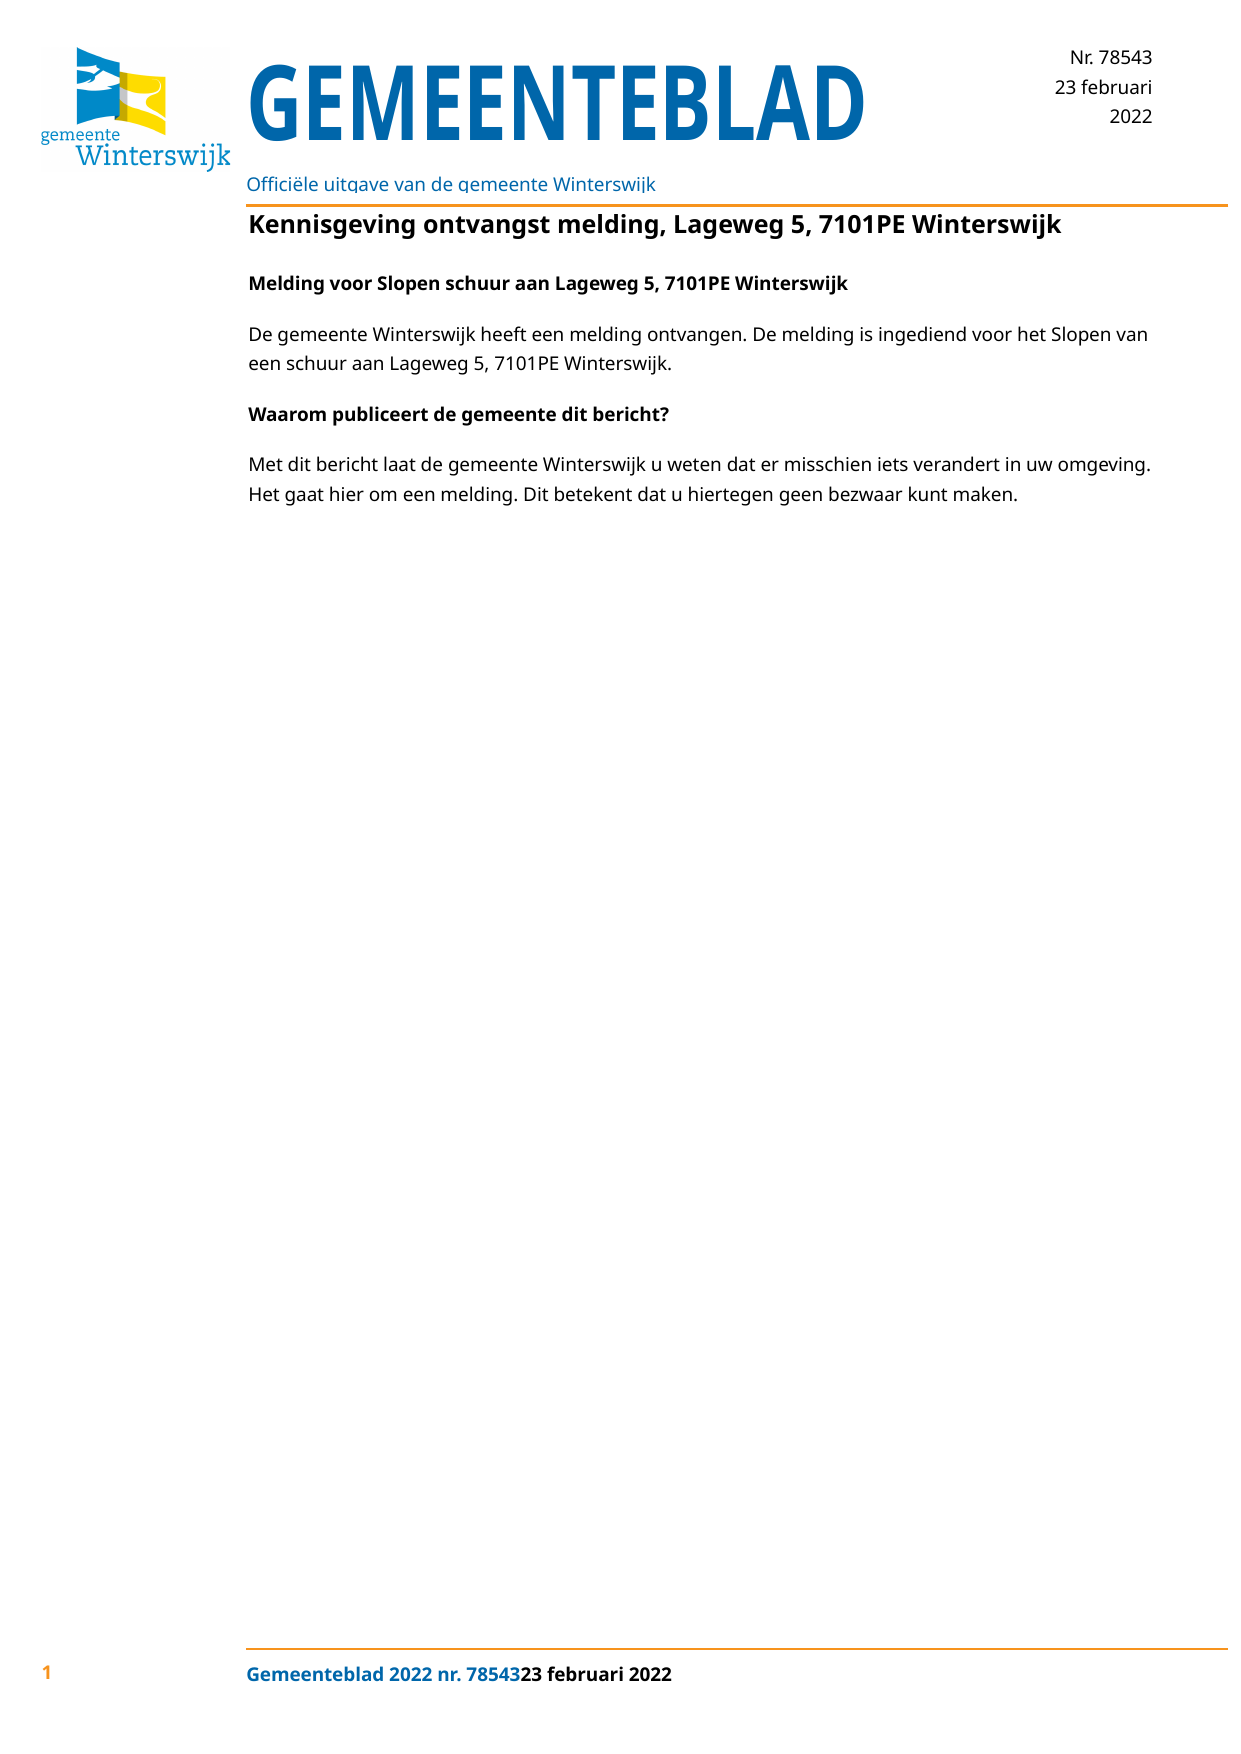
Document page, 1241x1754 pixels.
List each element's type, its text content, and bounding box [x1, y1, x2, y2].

picture [41, 47, 231, 172]
text Met dit bericht laat de gemeente Winterswijk u weten dat er misschien iets verandert in uw omgeving. Het gaat hier om een melding. Dit betekent dat u hiertegen geen bezwaar kunt maken. [248, 451, 1152, 506]
text Melding voor Slopen schuur aan Lageweg 5, 7101PE Winterswijk [248, 270, 1152, 296]
text De gemeente Winterswijk heeft een melding ontvangen. De melding is ingediend voor het Slopen van een schuur aan Lageweg 5, 7101PE Winterswijk. [248, 321, 1152, 376]
text Waarom publiceert de gemeente dit bericht? [248, 401, 1152, 426]
picture [225, 153, 231, 162]
text Kennisgeving ontvangst melding, Lageweg 5, 7101PE Winterswijk [248, 207, 1152, 241]
